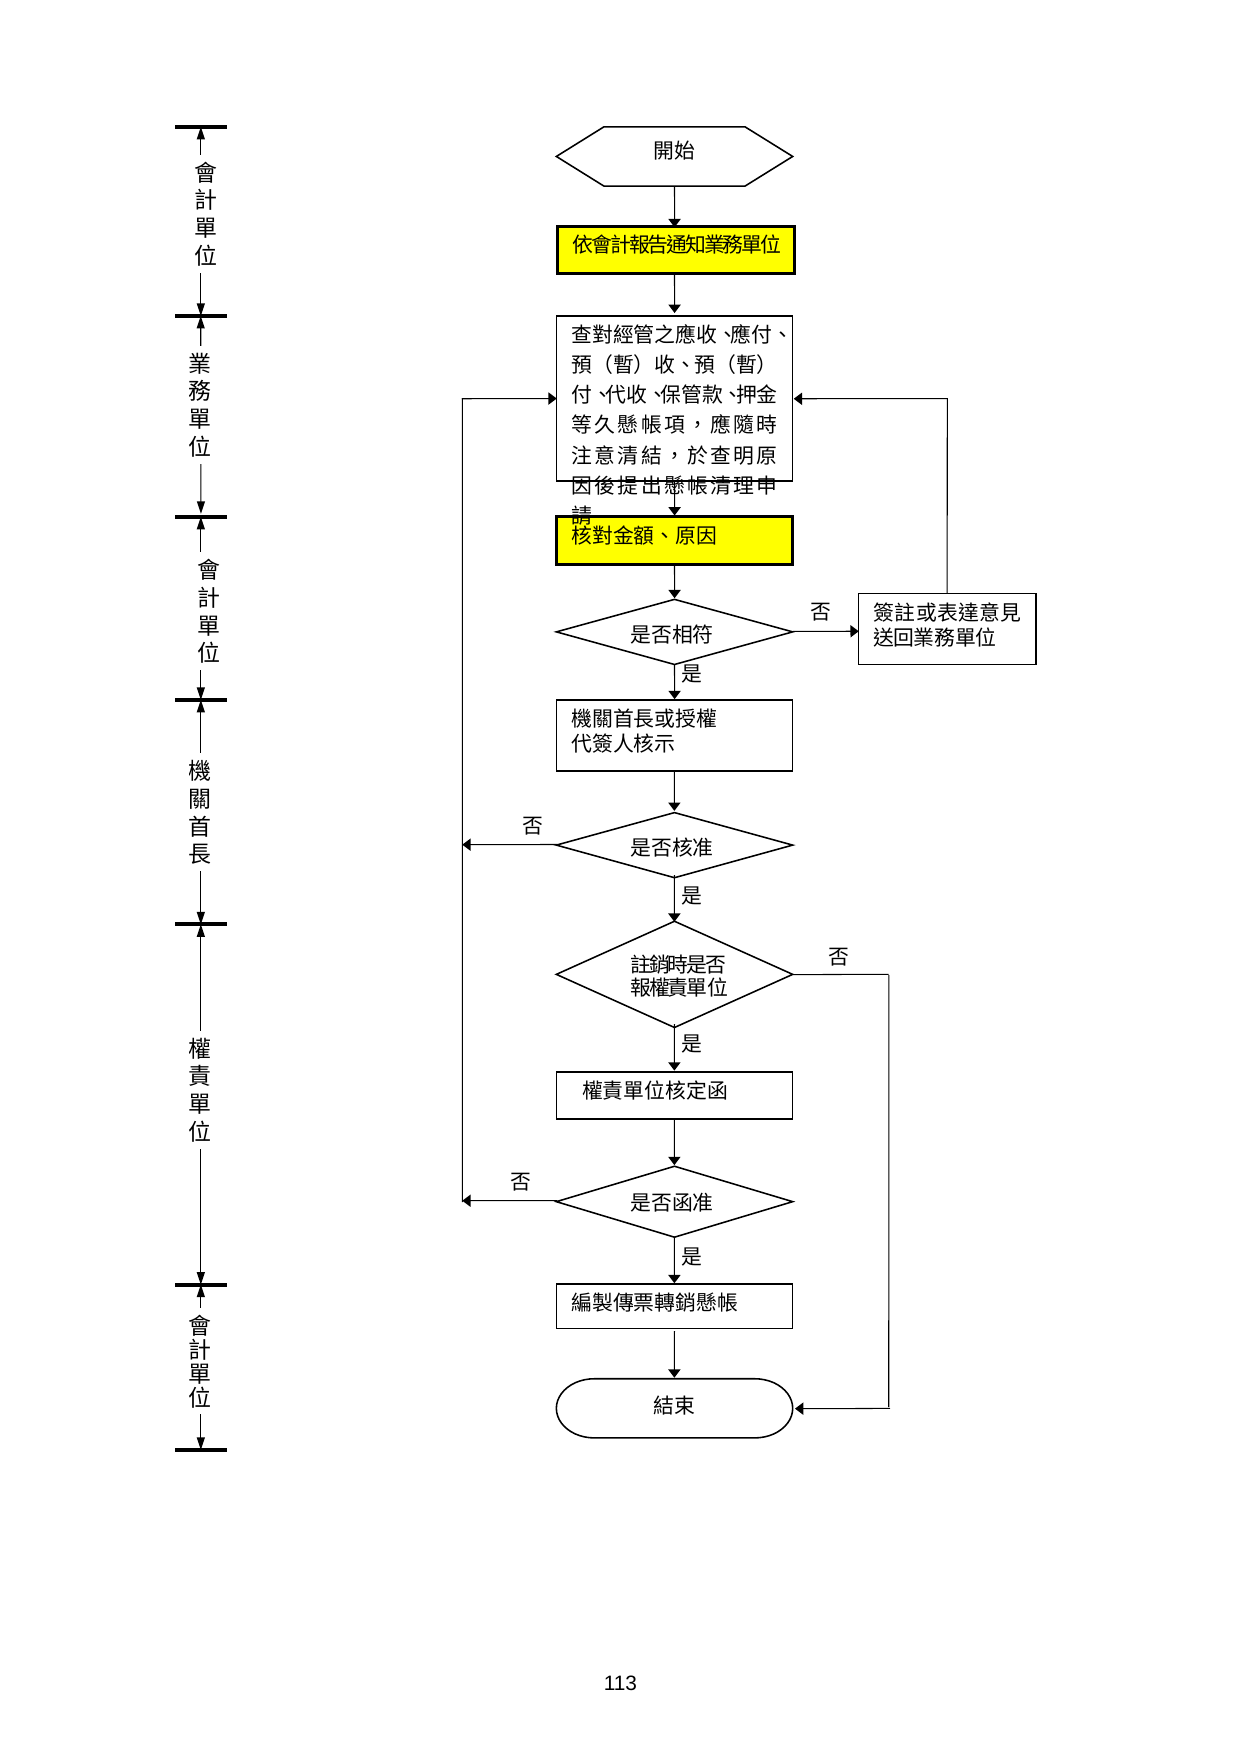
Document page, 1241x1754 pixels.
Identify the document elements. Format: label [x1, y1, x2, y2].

table_cell [278, 127, 1118, 1552]
table_cell [124, 127, 278, 1552]
